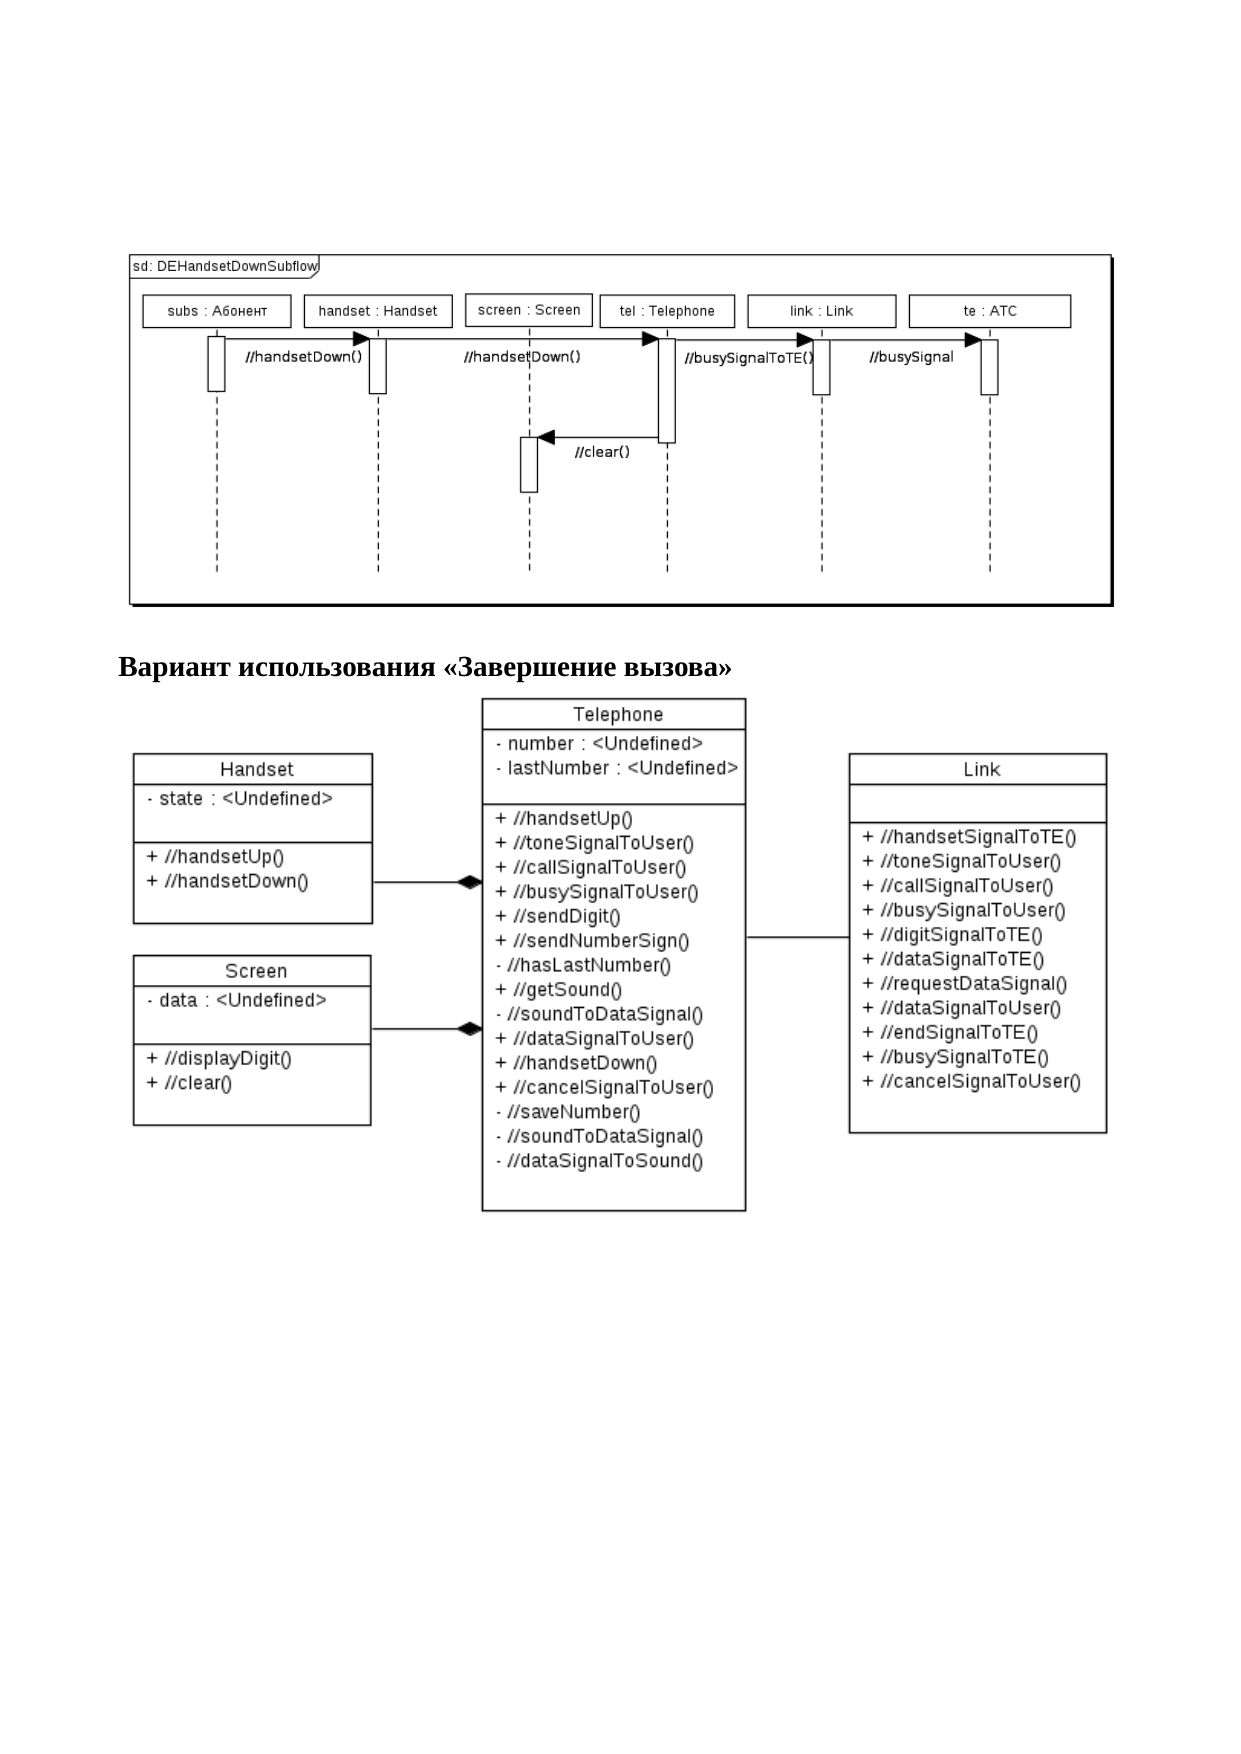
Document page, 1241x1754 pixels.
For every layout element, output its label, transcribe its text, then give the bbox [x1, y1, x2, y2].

text Вариант использования «Завершение вызова» [118, 649, 1122, 683]
picture [118, 243, 1123, 616]
picture [118, 683, 1123, 1227]
